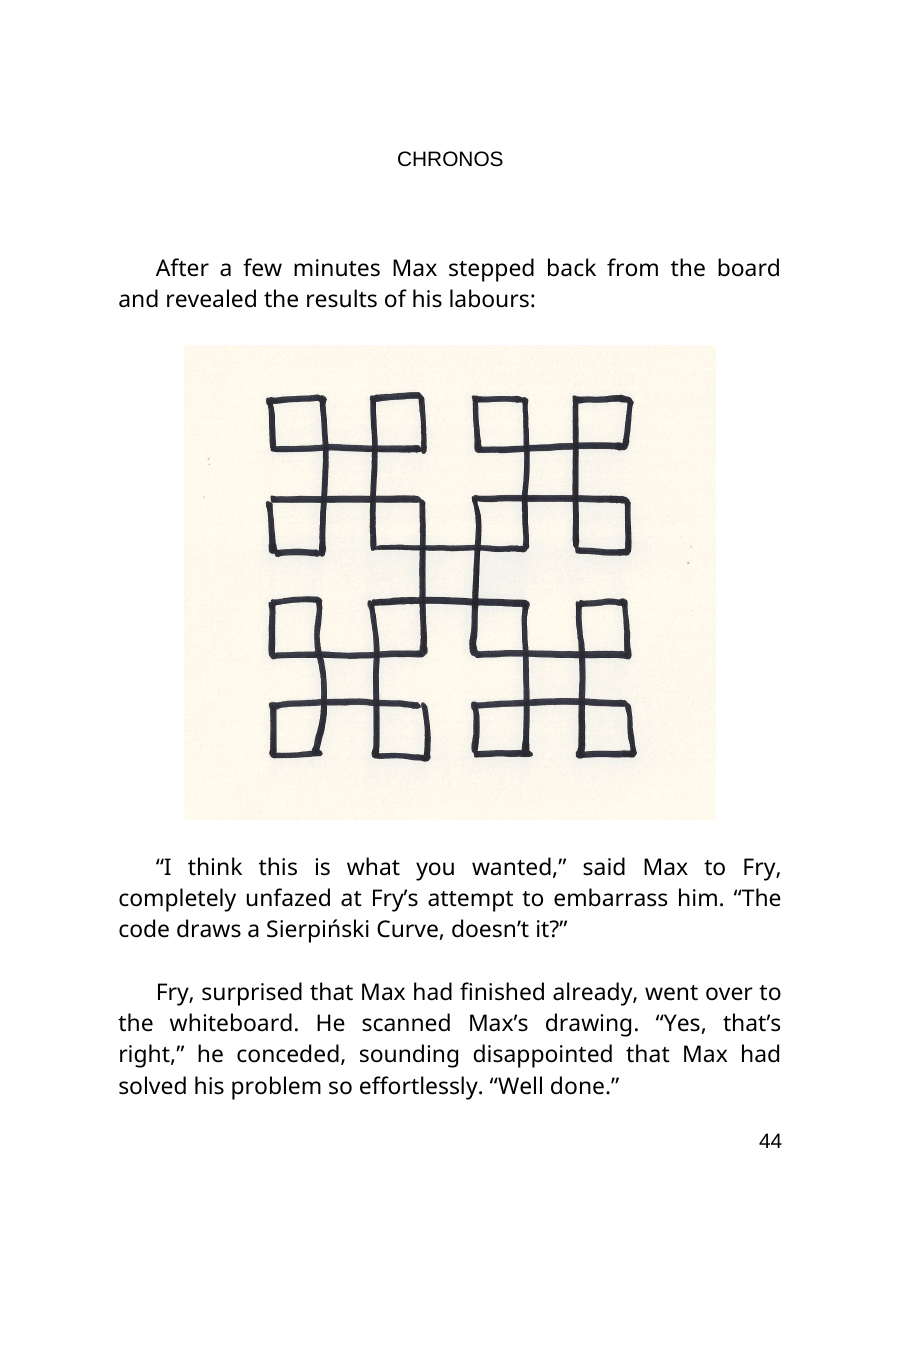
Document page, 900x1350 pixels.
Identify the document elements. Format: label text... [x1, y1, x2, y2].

text “I think this is what you wanted,” said Max to Fry, completely unfazed at Fry’s attempt to embarrass him. “The code draws a Sierpiński Curve, doesn’t it?” [118, 851, 782, 945]
text After a few minutes Max stepped back from the board and revealed the results of his labours: [118, 251, 782, 314]
picture [184, 345, 716, 820]
text Fry, surprised that Max had finished already, went over to the whiteboard. He scanned Max’s drawing. “Yes, that’s right,” he conceded, sounding disappointed that Max had solved his problem so effortlessly. “Well done.” [118, 976, 782, 1101]
